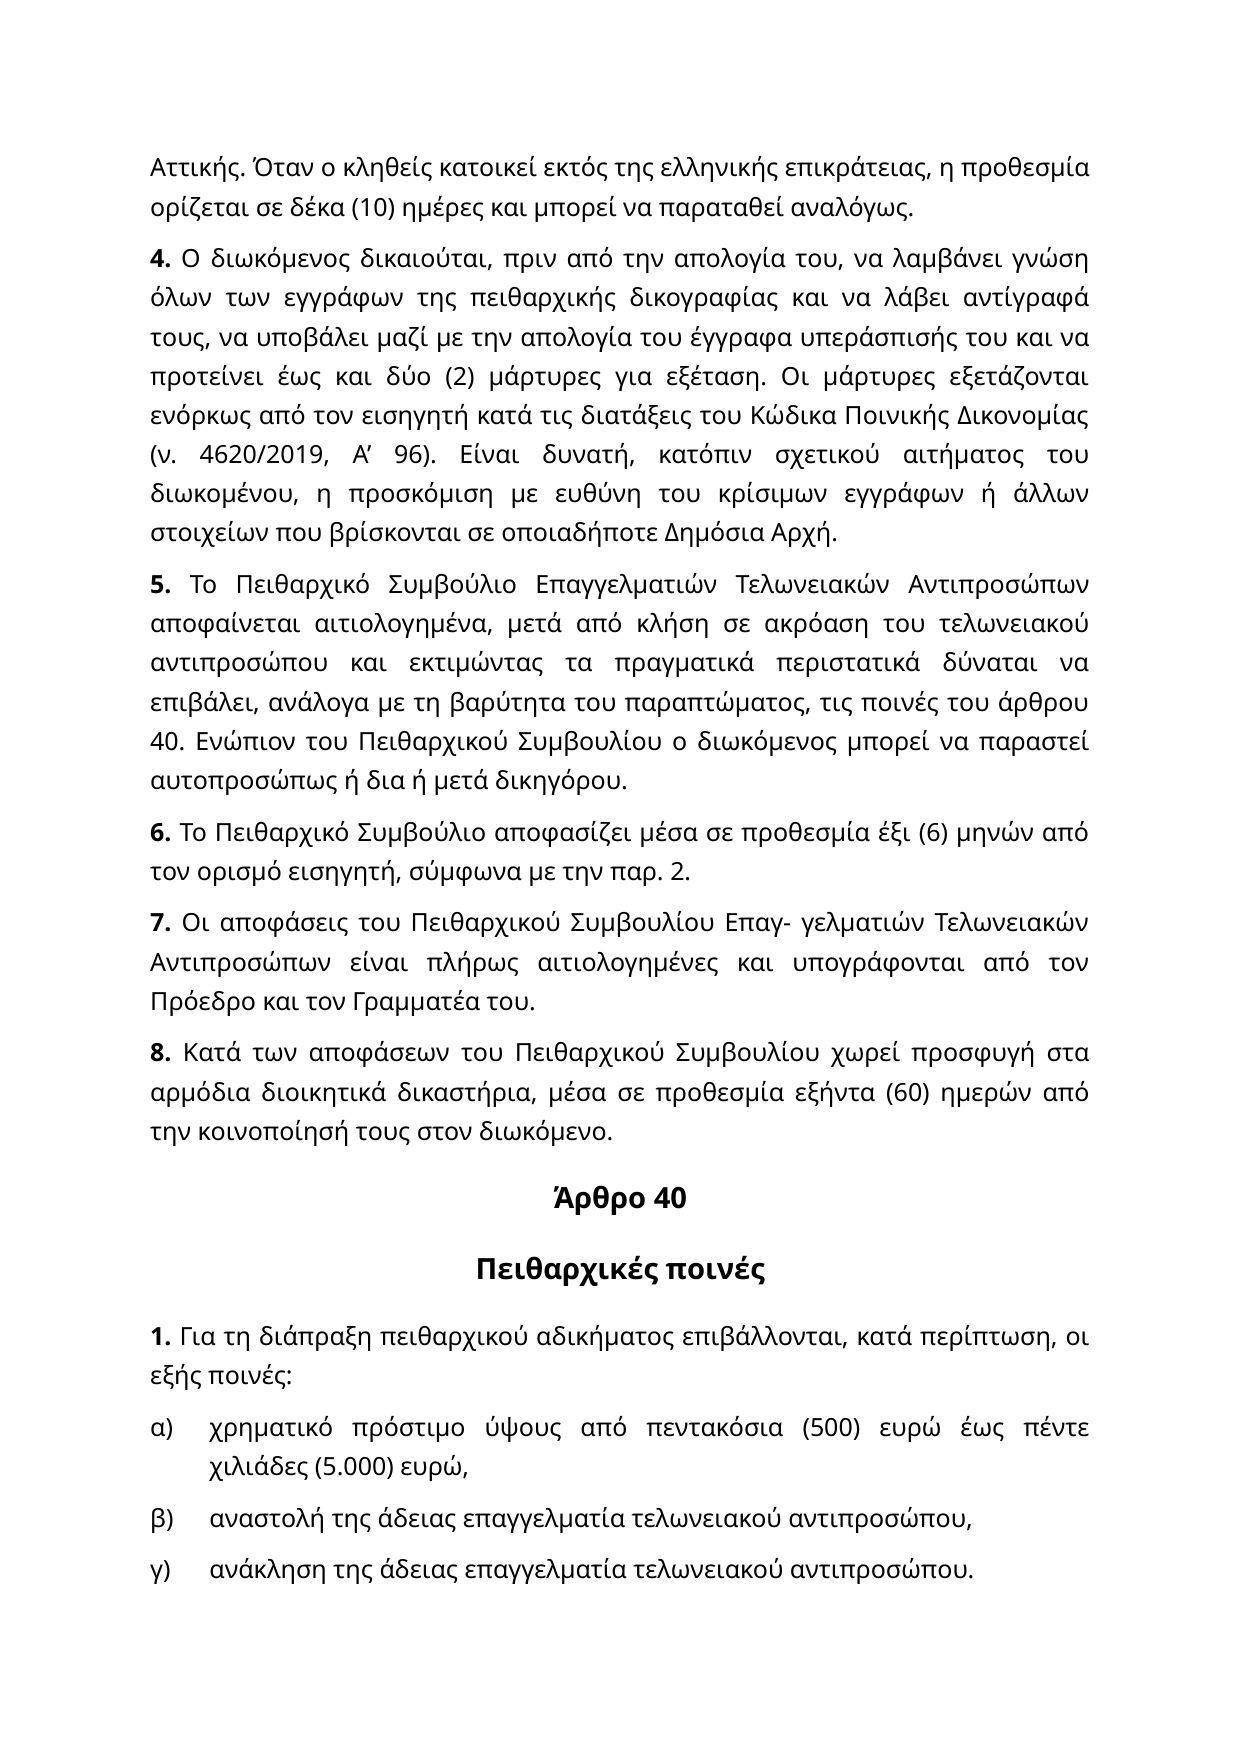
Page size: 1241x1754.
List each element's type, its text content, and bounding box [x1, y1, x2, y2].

subtitle Άρθρο 40 [150, 1177, 1090, 1217]
text Αττικής. Όταν ο κληθείς κατοικεί εκτός της ελληνικής επικράτειας, η προθεσμία ορίζεται σε δέκα (10) ημέρες και μπορεί να παραταθεί αναλόγως. [150, 150, 1090, 223]
text 1. Για τη διάπραξη πειθαρχικού αδικήματος επιβάλλονται, κατά περίπτωση, οι εξής ποινές: [150, 1319, 1090, 1392]
list α) χρηματικό πρόστιμο ύψους από πεντακόσια (500) ευρώ έως πέντε χιλιάδες (5.000) ευρώ, [150, 1409, 1090, 1483]
list β) αναστολή της άδειας επαγγελματία τελωνειακού αντιπροσώπου, [150, 1500, 1090, 1534]
text 7. Οι αποφάσεις του Πειθαρχικού Συμβουλίου Επαγ- γελματιών Τελωνειακών Αντιπροσώπων είναι πλήρως αιτιολογημένες και υπογράφονται από τον Πρόεδρο και τον Γραμματέα του. [150, 905, 1090, 1017]
list γ) ανάκληση της άδειας επαγγελματία τελωνειακού αντιπροσώπου. [150, 1552, 1090, 1586]
text 5. Το Πειθαρχικό Συμβούλιο Επαγγελματιών Τελωνειακών Αντιπροσώπων αποφαίνεται αιτιολογημένα, μετά από κλήση σε ακρόαση του τελωνειακού αντιπροσώπου και εκτιμώντας τα πραγματικά περιστατικά δύναται να επιβάλει, ανάλογα με τη βαρύτητα του παραπτώματος, τις ποινές του άρθρου 40. Ενώπιον του Πειθαρχικού Συμβουλίου ο διωκόμενος μπορεί να παραστεί αυτοπροσώπως ή δια ή μετά δικηγόρου. [150, 567, 1090, 797]
text 4. Ο διωκόμενος δικαιούται, πριν από την απολογία του, να λαμβάνει γνώση όλων των εγγράφων της πειθαρχικής δικογραφίας και να λάβει αντίγραφά τους, να υποβάλει μαζί με την απολογία του έγγραφα υπεράσπισής του και να προτείνει έως και δύο (2) μάρτυρες για εξέταση. Οι μάρτυρες εξετάζονται ενόρκως από τον εισηγητή κατά τις διατάξεις του Κώδικα Ποινικής Δικονομίας (ν. 4620/2019, Α’ 96). Είναι δυνατή, κατόπιν σχετικού αιτήματος του διωκομένου, η προσκόμιση με ευθύνη του κρίσιμων εγγράφων ή άλλων στοιχείων που βρίσκονται σε οποιαδήποτε Δημόσια Αρχή. [150, 241, 1090, 549]
text 8. Κατά των αποφάσεων του Πειθαρχικού Συμβουλίου χωρεί προσφυγή στα αρμόδια διοικητικά δικαστήρια, μέσα σε προθεσμία εξήντα (60) ημερών από την κοινοποίησή τους στον διωκόμενο. [150, 1035, 1090, 1147]
subtitle Πειθαρχικές ποινές [150, 1248, 1090, 1288]
text 6. Το Πειθαρχικό Συμβούλιο αποφασίζει μέσα σε προθεσμία έξι (6) μηνών από τον ορισμό εισηγητή, σύμφωνα με την παρ. 2. [150, 814, 1090, 887]
